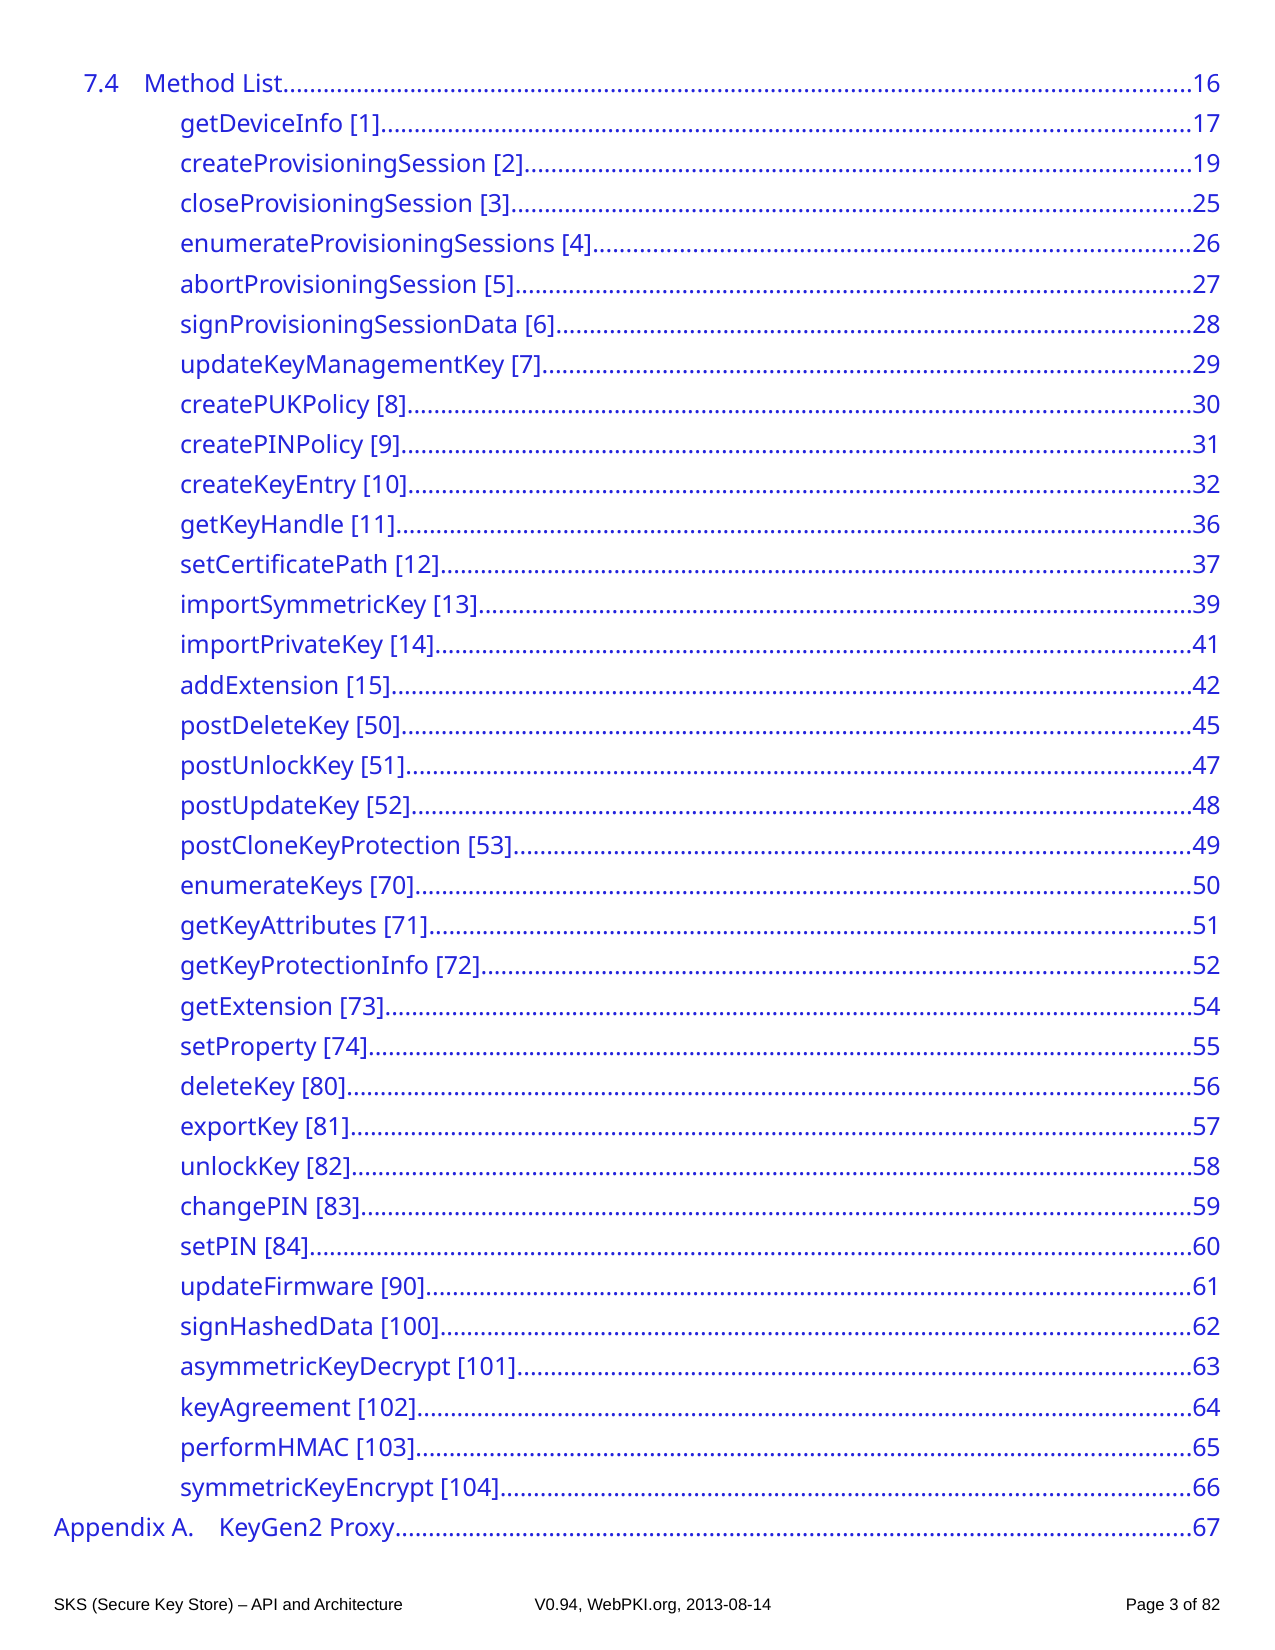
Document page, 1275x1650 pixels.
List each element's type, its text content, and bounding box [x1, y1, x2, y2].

text getDeviceInfo [1] 17 [180, 106, 1221, 140]
text addExtension [15] 42 [180, 667, 1221, 701]
text setCertificatePath [12] 37 [180, 547, 1221, 581]
text getKeyProtectionInfo [72] 52 [180, 948, 1221, 982]
text performHMAC [103] 65 [180, 1429, 1221, 1463]
text postDeleteKey [50] 45 [180, 707, 1221, 741]
text asymmetricKeyDecrypt [101] 63 [180, 1349, 1221, 1383]
text importSymmetricKey [13] 39 [180, 587, 1221, 621]
text unlockKey [82] 58 [180, 1148, 1221, 1183]
text getKeyHandle [11] 36 [180, 507, 1221, 541]
text closeProvisioningSession [3] 25 [180, 186, 1221, 220]
text getKeyAttributes [71] 51 [180, 908, 1221, 942]
text postCloneKeyProtection [53] 49 [180, 828, 1221, 862]
text 7.4 Method List 16 [83, 66, 1221, 100]
text deleteKey [80] 56 [180, 1068, 1221, 1102]
text createProvisioningSession [2] 19 [180, 146, 1221, 180]
text enumerateKeys [70] 50 [180, 868, 1221, 902]
text Appendix A. KeyGen2 Proxy 67 [54, 1509, 1221, 1543]
text postUpdateKey [52] 48 [180, 788, 1221, 822]
text getExtension [73] 54 [180, 988, 1221, 1022]
text createPINPolicy [9] 31 [180, 427, 1221, 461]
text createPUKPolicy [8] 30 [180, 387, 1221, 421]
text keyAgreement [102] 64 [180, 1389, 1221, 1423]
text symmetricKeyEncrypt [104] 66 [180, 1469, 1221, 1503]
text signProvisioningSessionData [6] 28 [180, 306, 1221, 340]
text setProperty [74] 55 [180, 1028, 1221, 1062]
text updateKeyManagementKey [7] 29 [180, 346, 1221, 381]
text postUnlockKey [51] 47 [180, 747, 1221, 782]
text importPrivateKey [14] 41 [180, 627, 1221, 661]
text createKeyEntry [10] 32 [180, 467, 1221, 501]
text exportKey [81] 57 [180, 1108, 1221, 1142]
text abortProvisioningSession [5] 27 [180, 266, 1221, 300]
text enumerateProvisioningSessions [4] 26 [180, 226, 1221, 260]
text setPIN [84] 60 [180, 1229, 1221, 1263]
text signHashedData [100] 62 [180, 1309, 1221, 1343]
text changePIN [83] 59 [180, 1189, 1221, 1223]
text updateFirmware [90] 61 [180, 1269, 1221, 1303]
